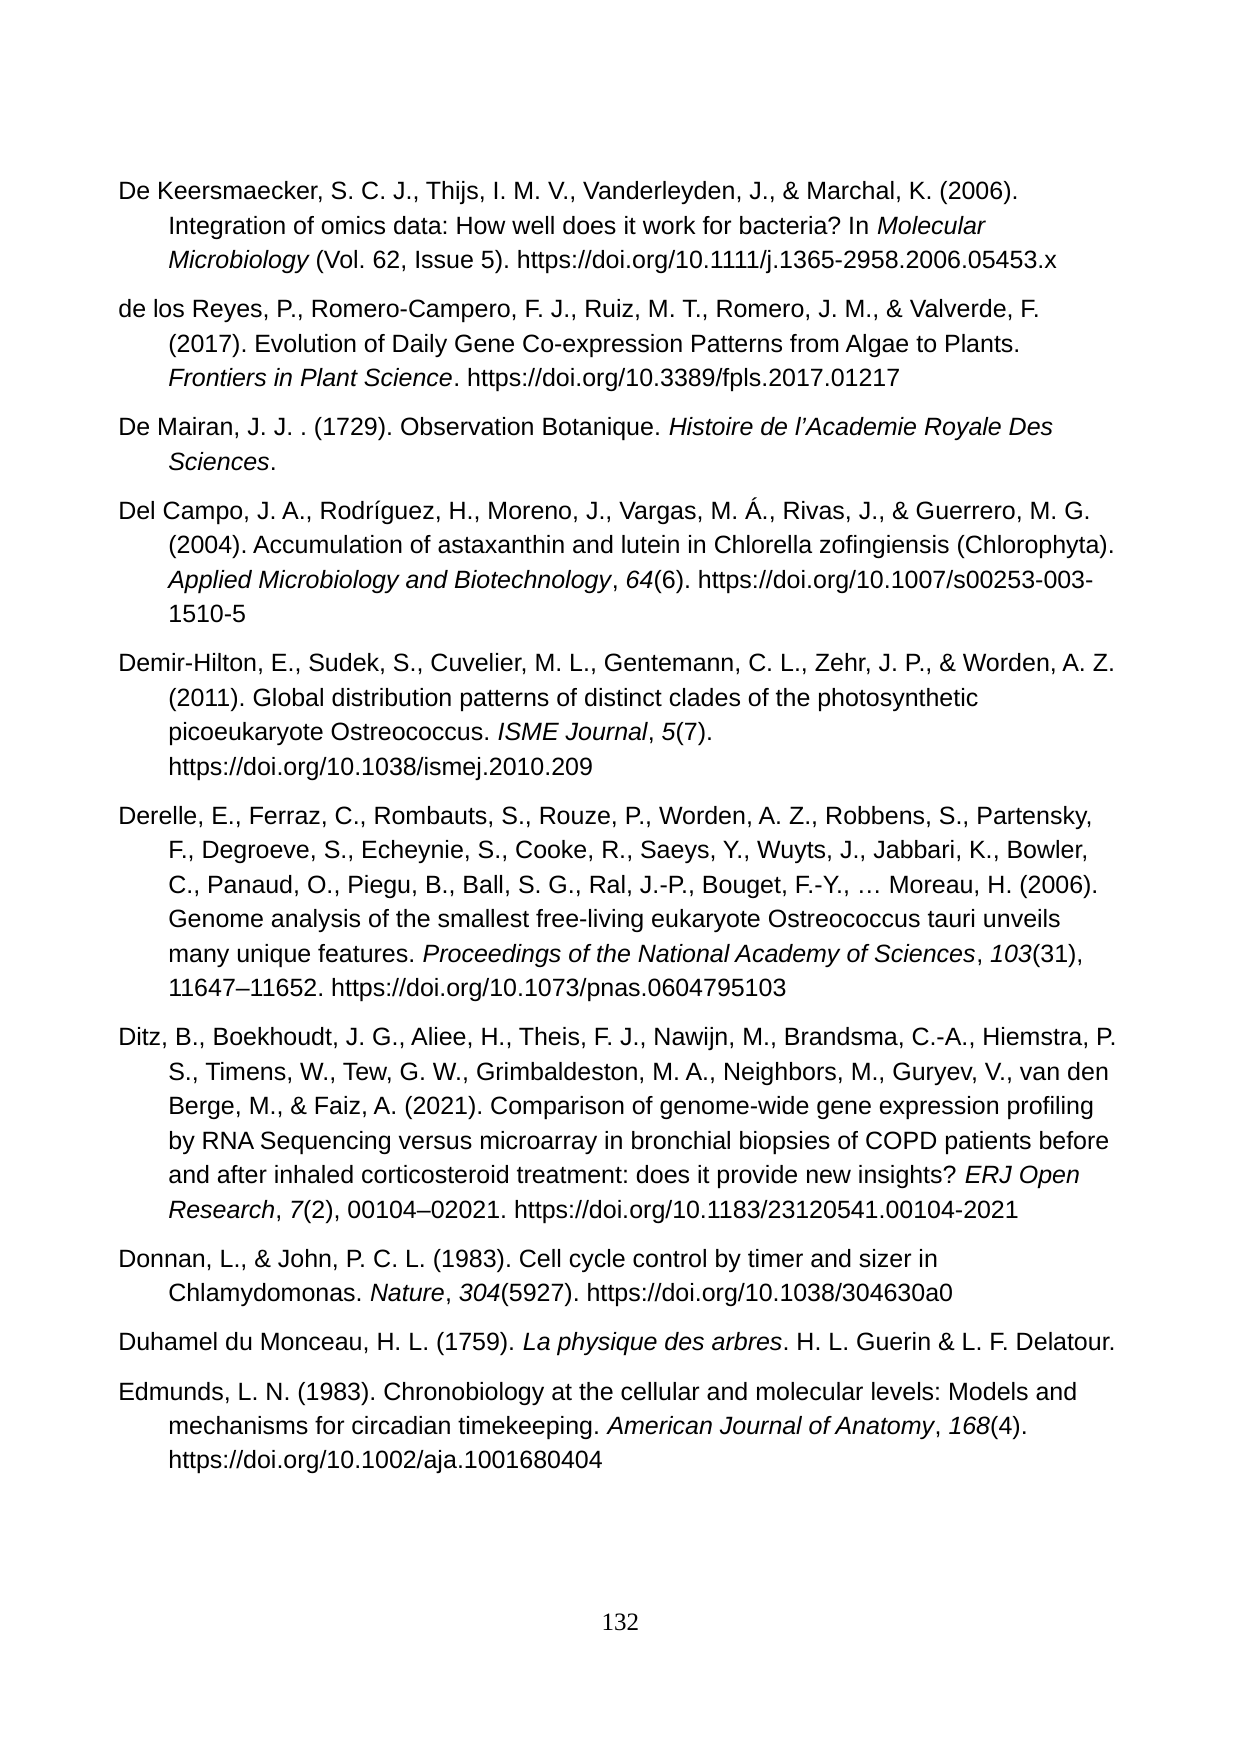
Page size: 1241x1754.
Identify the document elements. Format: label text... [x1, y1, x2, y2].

text Del Campo, J. A., Rodríguez, H., Moreno, J., Vargas, M. Á., Rivas, J., & Guerrero, M. G. (2004). Accumulation of astaxanthin and lutein in Chlorella zofingiensis (Chlorophyta). Applied Microbiology and Biotechnology, 64(6). https://doi.org/10.1007/s00253-003-1510-5 [118, 496, 1122, 628]
text De Mairan, J. J. . (1729). Observation Botanique. Histoire de l’Academie Royale Des Sciences. [118, 412, 1122, 476]
text Edmunds, L. N. (1983). Chronobiology at the cellular and molecular levels: Models and mechanisms for circadian timekeeping. American Journal of Anatomy, 168(4). https://doi.org/10.1002/aja.1001680404 [118, 1376, 1122, 1474]
text De Keersmaecker, S. C. J., Thijs, I. M. V., Vanderleyden, J., & Marchal, K. (2006). Integration of omics data: How well does it work for bacteria? In Molecular Microbiology (Vol. 62, Issue 5). https://doi.org/10.1111/j.1365-2958.2006.05453.x [118, 176, 1122, 274]
text Donnan, L., & John, P. C. L. (1983). Cell cycle control by timer and sizer in Chlamydomonas. Nature, 304(5927). https://doi.org/10.1038/304630a0 [118, 1244, 1122, 1307]
text Demir-Hilton, E., Sudek, S., Cuvelier, M. L., Gentemann, C. L., Zehr, J. P., & Worden, A. Z. (2011). Global distribution patterns of distinct clades of the photosynthetic picoeukaryote Ostreococcus. ISME Journal, 5(7). https://doi.org/10.1038/ismej.2010.209 [118, 648, 1122, 781]
text Ditz, B., Boekhoudt, J. G., Aliee, H., Theis, F. J., Nawijn, M., Brandsma, C.-A., Hiemstra, P. S., Timens, W., Tew, G. W., Grimbaldeston, M. A., Neighbors, M., Guryev, V., van den Berge, M., & Faiz, A. (2021). Comparison of genome-wide gene expression profiling by RNA Sequencing versus microarray in bronchial biopsies of COPD patients before and after inhaled corticosteroid treatment: does it provide new insights? ERJ Open Research, 7(2), 00104–02021. https://doi.org/10.1183/23120541.00104-2021 [118, 1022, 1122, 1223]
text Duhamel du Monceau, H. L. (1759). La physique des arbres. H. L. Guerin & L. F. Delatour. [118, 1327, 1122, 1356]
text Derelle, E., Ferraz, C., Rombauts, S., Rouze, P., Worden, A. Z., Robbens, S., Partensky, F., Degroeve, S., Echeynie, S., Cooke, R., Saeys, Y., Wuyts, J., Jabbari, K., Bowler, C., Panaud, O., Piegu, B., Ball, S. G., Ral, J.-P., Bouget, F.-Y., … Moreau, H. (2006). Genome analysis of the smallest free-living eukaryote Ostreococcus tauri unveils many unique features. Proceedings of the National Academy of Sciences, 103(31), 11647–11652. https://doi.org/10.1073/pnas.0604795103 [118, 801, 1122, 1002]
text de los Reyes, P., Romero-Campero, F. J., Ruiz, M. T., Romero, J. M., & Valverde, F. (2017). Evolution of Daily Gene Co-expression Patterns from Algae to Plants. Frontiers in Plant Science. https://doi.org/10.3389/fpls.2017.01217 [118, 294, 1122, 392]
